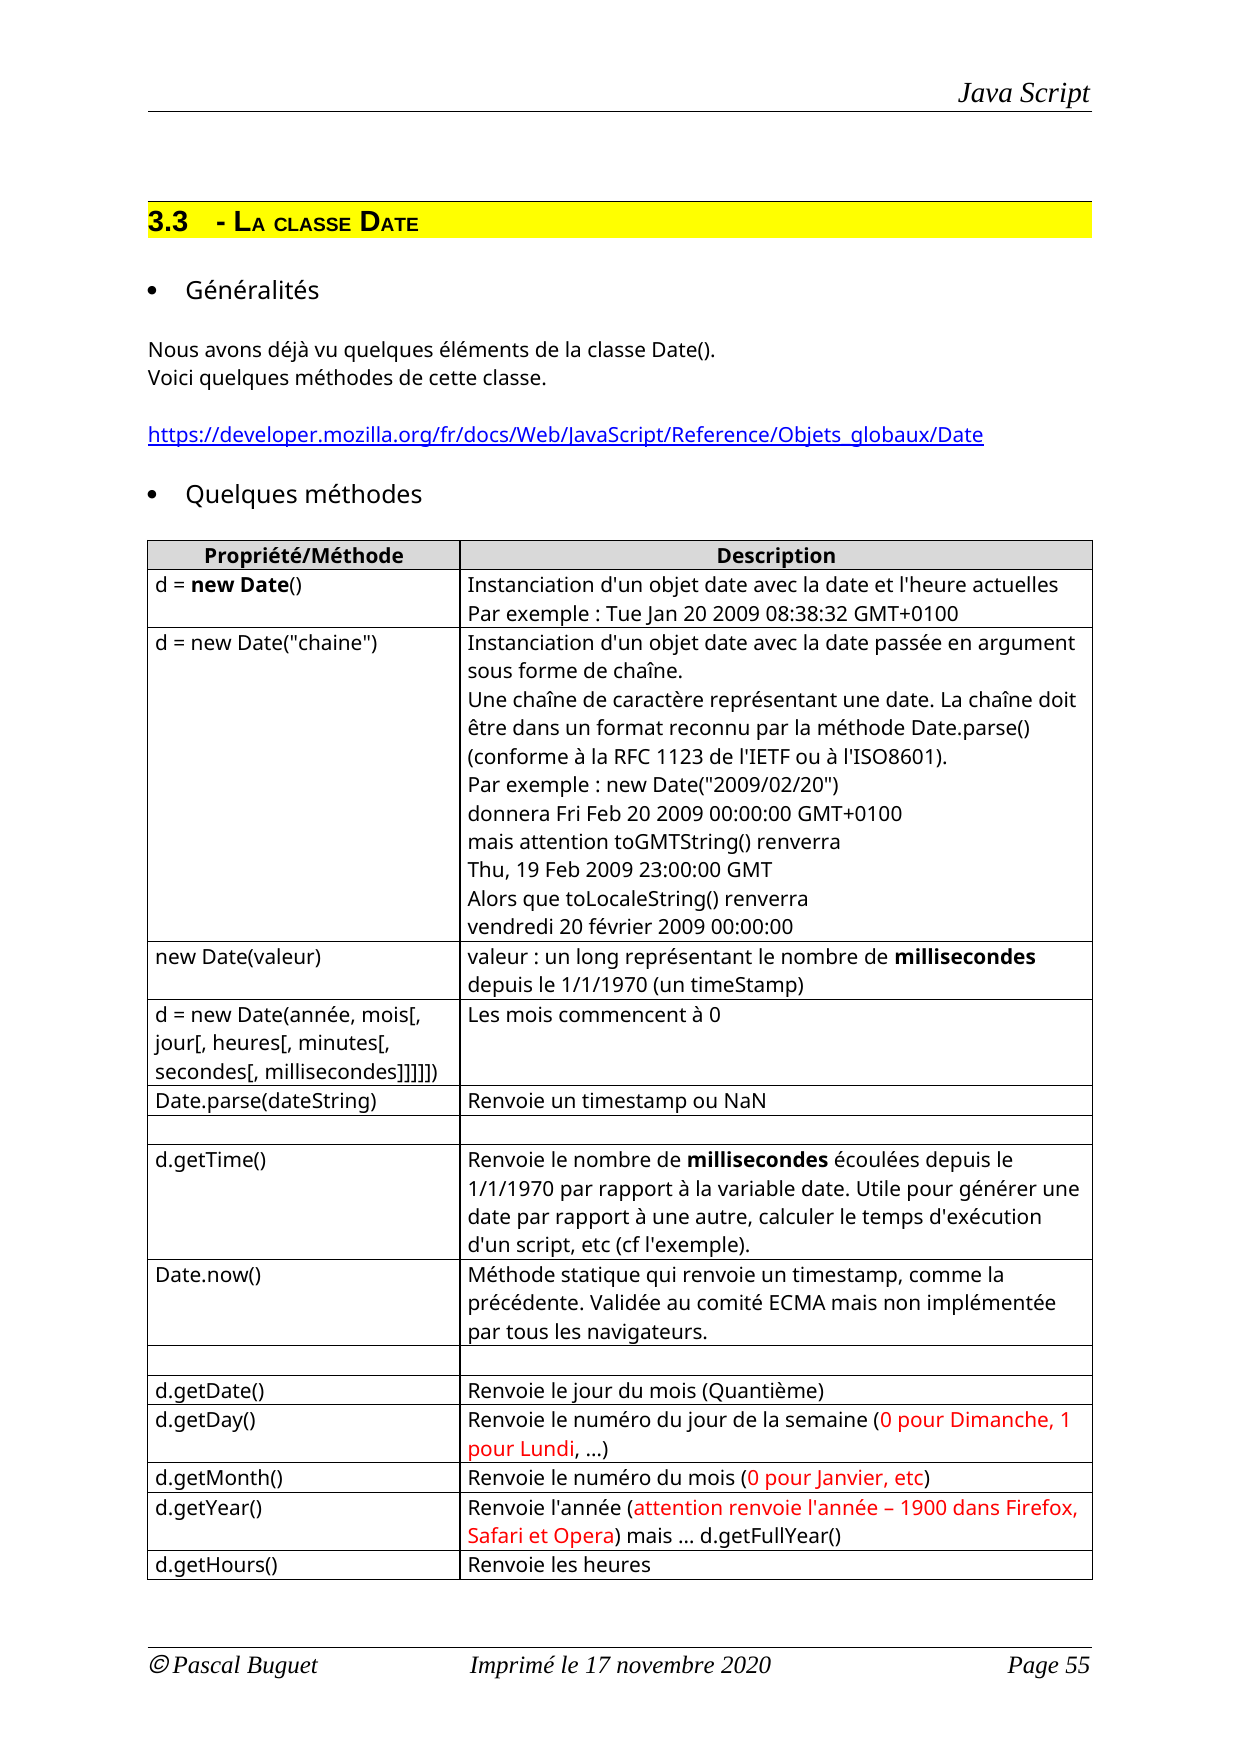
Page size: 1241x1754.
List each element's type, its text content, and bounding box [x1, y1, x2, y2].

table_cell Instanciation d'un objet date avec la date et l'heure actuelles Par exemple : Tue Jan 20 2009 08:38:32 GMT+0100 [461, 570, 1092, 627]
table_cell [148, 1116, 459, 1144]
table_cell d.getYear() [148, 1493, 459, 1549]
table_cell Renvoie l'année (attention renvoie l'année – 1900 dans Firefox, Safari et Opera) mais … d.getFullYear() [461, 1493, 1092, 1549]
table_cell [148, 1346, 459, 1375]
table_cell d = new Date(année, mois[, jour[, heures[, minutes[, secondes[, millisecondes]]]]]) [148, 1000, 459, 1085]
table_cell Les mois commencent à 0 [461, 1000, 1092, 1085]
table_header Description [461, 541, 1092, 569]
table_cell d = new Date() [148, 570, 459, 627]
table_cell Méthode statique qui renvoie un timestamp, comme la précédente. Validée au comité ECMA mais non implémentée par tous les navigateurs. [461, 1260, 1092, 1345]
table_cell Date.now() [148, 1260, 459, 1345]
table_cell Renvoie un timestamp ou NaN [461, 1086, 1092, 1115]
table_cell Date.parse(dateString) [148, 1086, 459, 1115]
table_cell valeur : un long représentant le nombre de millisecondes depuis le 1/1/1970 (un timeStamp) [461, 942, 1092, 999]
table_cell d.getTime() [148, 1145, 459, 1259]
text Voici quelques méthodes de cette classe. [148, 363, 1092, 392]
text https://developer.mozilla.org/fr/docs/Web/JavaScript/Reference/Objets_globaux/Date [148, 420, 1092, 449]
text Nous avons déjà vu quelques éléments de la classe Date(). [148, 335, 1092, 363]
table_cell Renvoie les heures [461, 1551, 1092, 1579]
list Quelques méthodes [148, 477, 1092, 511]
table_cell new Date(valeur) [148, 942, 459, 999]
table_cell Renvoie le jour du mois (Quantième) [461, 1376, 1092, 1404]
table_cell Renvoie le numéro du jour de la semaine (0 pour Dimanche, 1 pour Lundi, …) [461, 1405, 1092, 1462]
table_cell Instanciation d'un objet date avec la date passée en argument sous forme de chaîne. Une chaîne de caractère représentant une date. La chaîne doit être dans un format reconnu par la méthode Date.parse() (conforme à la RFC 1123 de l'IETF ou à l'ISO8601). Par exemple : new Date("2009/02/20") donnera Fri Feb 20 2009 00:00:00 GMT+0100 mais attention toGMTString() renverra Thu, 19 Feb 2009 23:00:00 GMT Alors que toLocaleString() renverra vendredi 20 février 2009 00:00:00 [461, 628, 1092, 941]
table_cell Renvoie le nombre de millisecondes écoulées depuis le 1/1/1970 par rapport à la variable date. Utile pour générer une date par rapport à une autre, calculer le temps d'exécution d'un script, etc (cf l'exemple). [461, 1145, 1092, 1259]
table_cell d.getHours() [148, 1551, 459, 1579]
table_header Propriété/Méthode [148, 541, 459, 569]
table_cell d = new Date("chaine") [148, 628, 459, 941]
table_cell [461, 1116, 1092, 1144]
table_cell d.getDate() [148, 1376, 459, 1404]
table_cell Renvoie le numéro du mois (0 pour Janvier, etc) [461, 1463, 1092, 1492]
table_cell [461, 1346, 1092, 1375]
table_cell d.getDay() [148, 1405, 459, 1462]
table_cell d.getMonth() [148, 1463, 459, 1492]
list Généralités [148, 272, 1092, 307]
subtitle - La classe Date [148, 202, 1092, 238]
